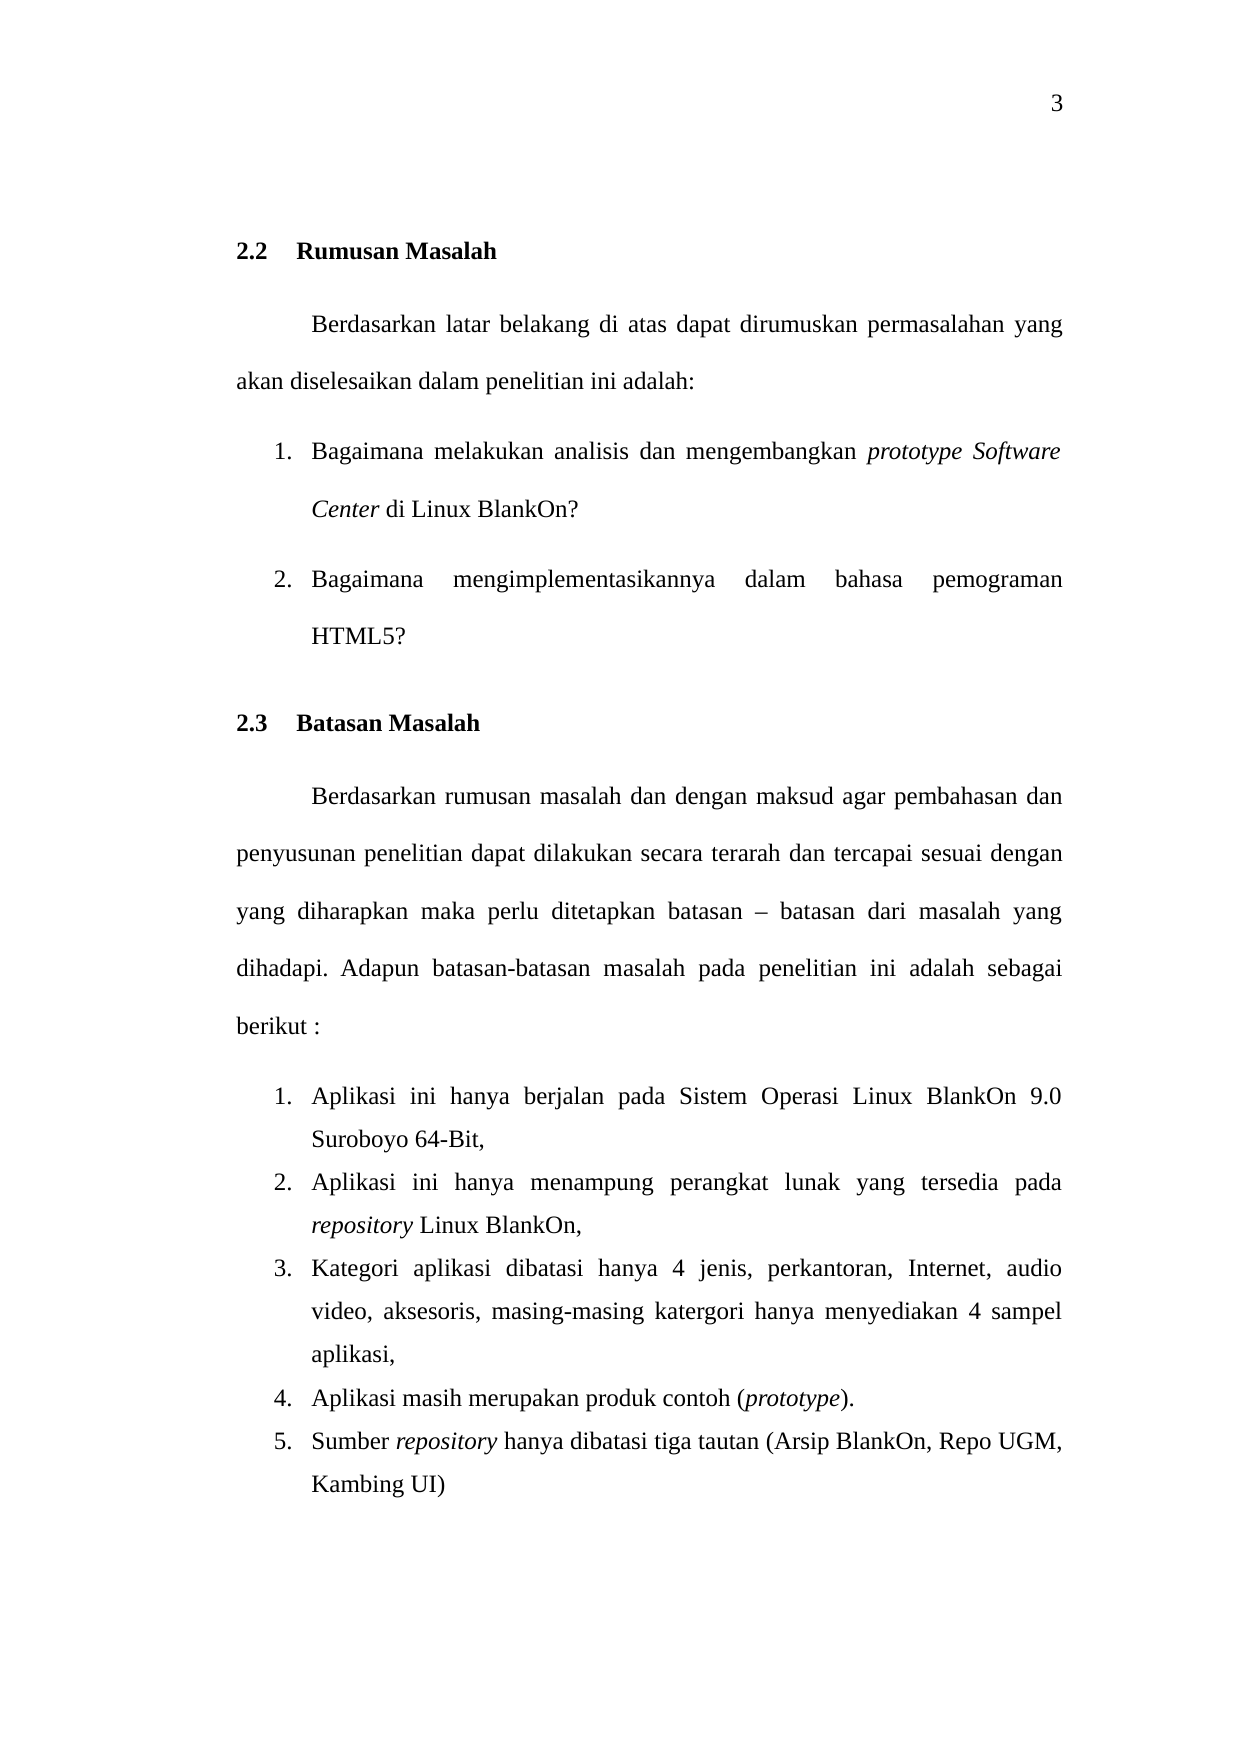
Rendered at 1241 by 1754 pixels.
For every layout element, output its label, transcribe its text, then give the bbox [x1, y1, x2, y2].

list Bagaimana mengimplementasikannya dalam bahasa pemograman HTML5? [274, 564, 1063, 650]
subtitle Rumusan Masalah [236, 236, 1063, 265]
list Aplikasi ini hanya menampung perangkat lunak yang tersedia pada repository Linux BlankOn, [274, 1167, 1063, 1239]
list Bagaimana melakukan analisis dan mengembangkan prototype Software Center di Linux BlankOn? [274, 436, 1063, 522]
subtitle Batasan Masalah [236, 708, 1063, 737]
text Berdasarkan latar belakang di atas dapat dirumuskan permasalahan yang akan diselesaikan dalam penelitian ini adalah: [236, 309, 1063, 395]
text Berdasarkan rumusan masalah dan dengan maksud agar pembahasan dan penyusunan penelitian dapat dilakukan secara terarah dan tercapai sesuai dengan yang diharapkan maka perlu ditetapkan batasan – batasan dari masalah yang dihadapi. Adapun batasan-batasan masalah pada penelitian ini adalah sebagai berikut : [236, 781, 1063, 1039]
list Kategori aplikasi dibatasi hanya 4 jenis, perkantoran, Internet, audio video, aksesoris, masing-masing katergori hanya menyediakan 4 sampel aplikasi, [274, 1253, 1063, 1368]
list Aplikasi masih merupakan produk contoh (prototype). [274, 1383, 1063, 1411]
list Aplikasi ini hanya berjalan pada Sistem Operasi Linux BlankOn 9.0 Suroboyo 64-Bit, [274, 1081, 1063, 1153]
list Sumber repository hanya dibatasi tiga tautan (Arsip BlankOn, Repo UGM, Kambing UI) [274, 1426, 1063, 1498]
